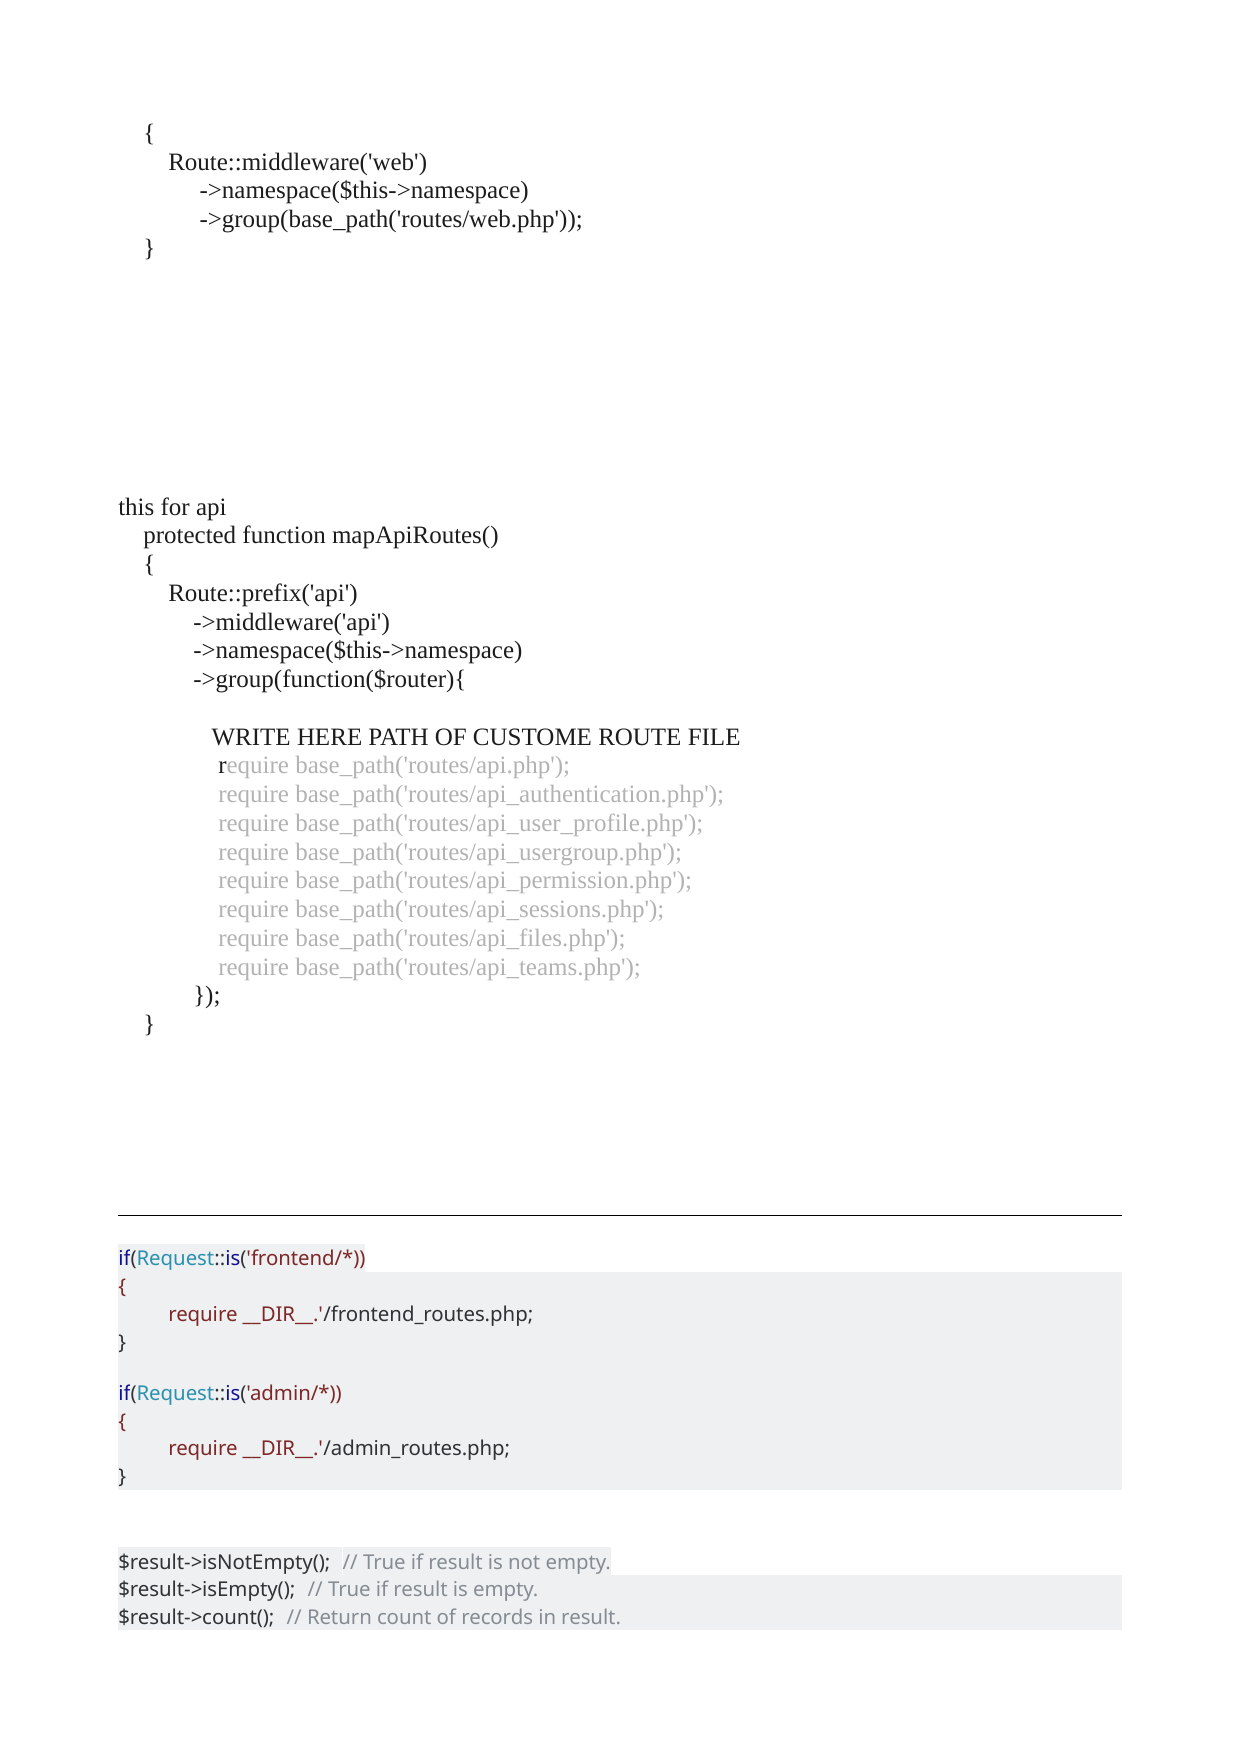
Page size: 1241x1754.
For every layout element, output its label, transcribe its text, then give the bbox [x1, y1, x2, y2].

text ->group(function($router){ [118, 664, 1122, 693]
text require base_path('routes/api_sessions.php'); [118, 894, 1122, 923]
text } [118, 233, 1122, 262]
text require base_path('routes/api_files.php'); [118, 923, 1122, 952]
text } [118, 1462, 1122, 1490]
text require base_path('routes/api_teams.php'); [118, 952, 1122, 981]
text require __DIR__.'/admin_routes.php; [118, 1434, 1122, 1462]
text require __DIR__.'/frontend_routes.php; [118, 1299, 1122, 1327]
text Route::prefix('api') [118, 578, 1122, 607]
text require base_path('routes/api_usergroup.php'); [118, 837, 1122, 866]
text this for api [118, 492, 1122, 521]
text require base_path('routes/api_user_profile.php'); [118, 808, 1122, 837]
text require base_path('routes/api_permission.php'); [118, 866, 1122, 894]
text { [118, 549, 1122, 578]
text ->namespace($this->namespace) [118, 636, 1122, 664]
text require base_path('routes/api.php'); [118, 751, 1122, 779]
text protected function mapApiRoutes() [118, 521, 1122, 549]
text Route::middleware('web') [118, 147, 1122, 176]
text $result->count(); // Return count of records in result. [118, 1603, 1122, 1630]
text ->group(base_path('routes/web.php')); [118, 204, 1122, 233]
text if(Request::is('admin/*)) [118, 1379, 1122, 1406]
text }); [118, 981, 1122, 1009]
text ->middleware('api') [118, 607, 1122, 636]
text $result->isNotEmpty(); // True if result is not empty. [118, 1547, 1122, 1575]
text require base_path('routes/api_authentication.php'); [118, 779, 1122, 808]
text { [118, 1406, 1122, 1434]
text WRITE HERE PATH OF CUSTOME ROUTE FILE [118, 722, 1122, 751]
text } [118, 1009, 1122, 1038]
text { [118, 1272, 1122, 1299]
text $result->isEmpty(); // True if result is empty. [118, 1575, 1122, 1603]
text if(Request::is('frontend/*)) [118, 1244, 1122, 1272]
text ->namespace($this->namespace) [118, 176, 1122, 204]
text { [118, 118, 1122, 147]
text } [118, 1327, 1122, 1355]
